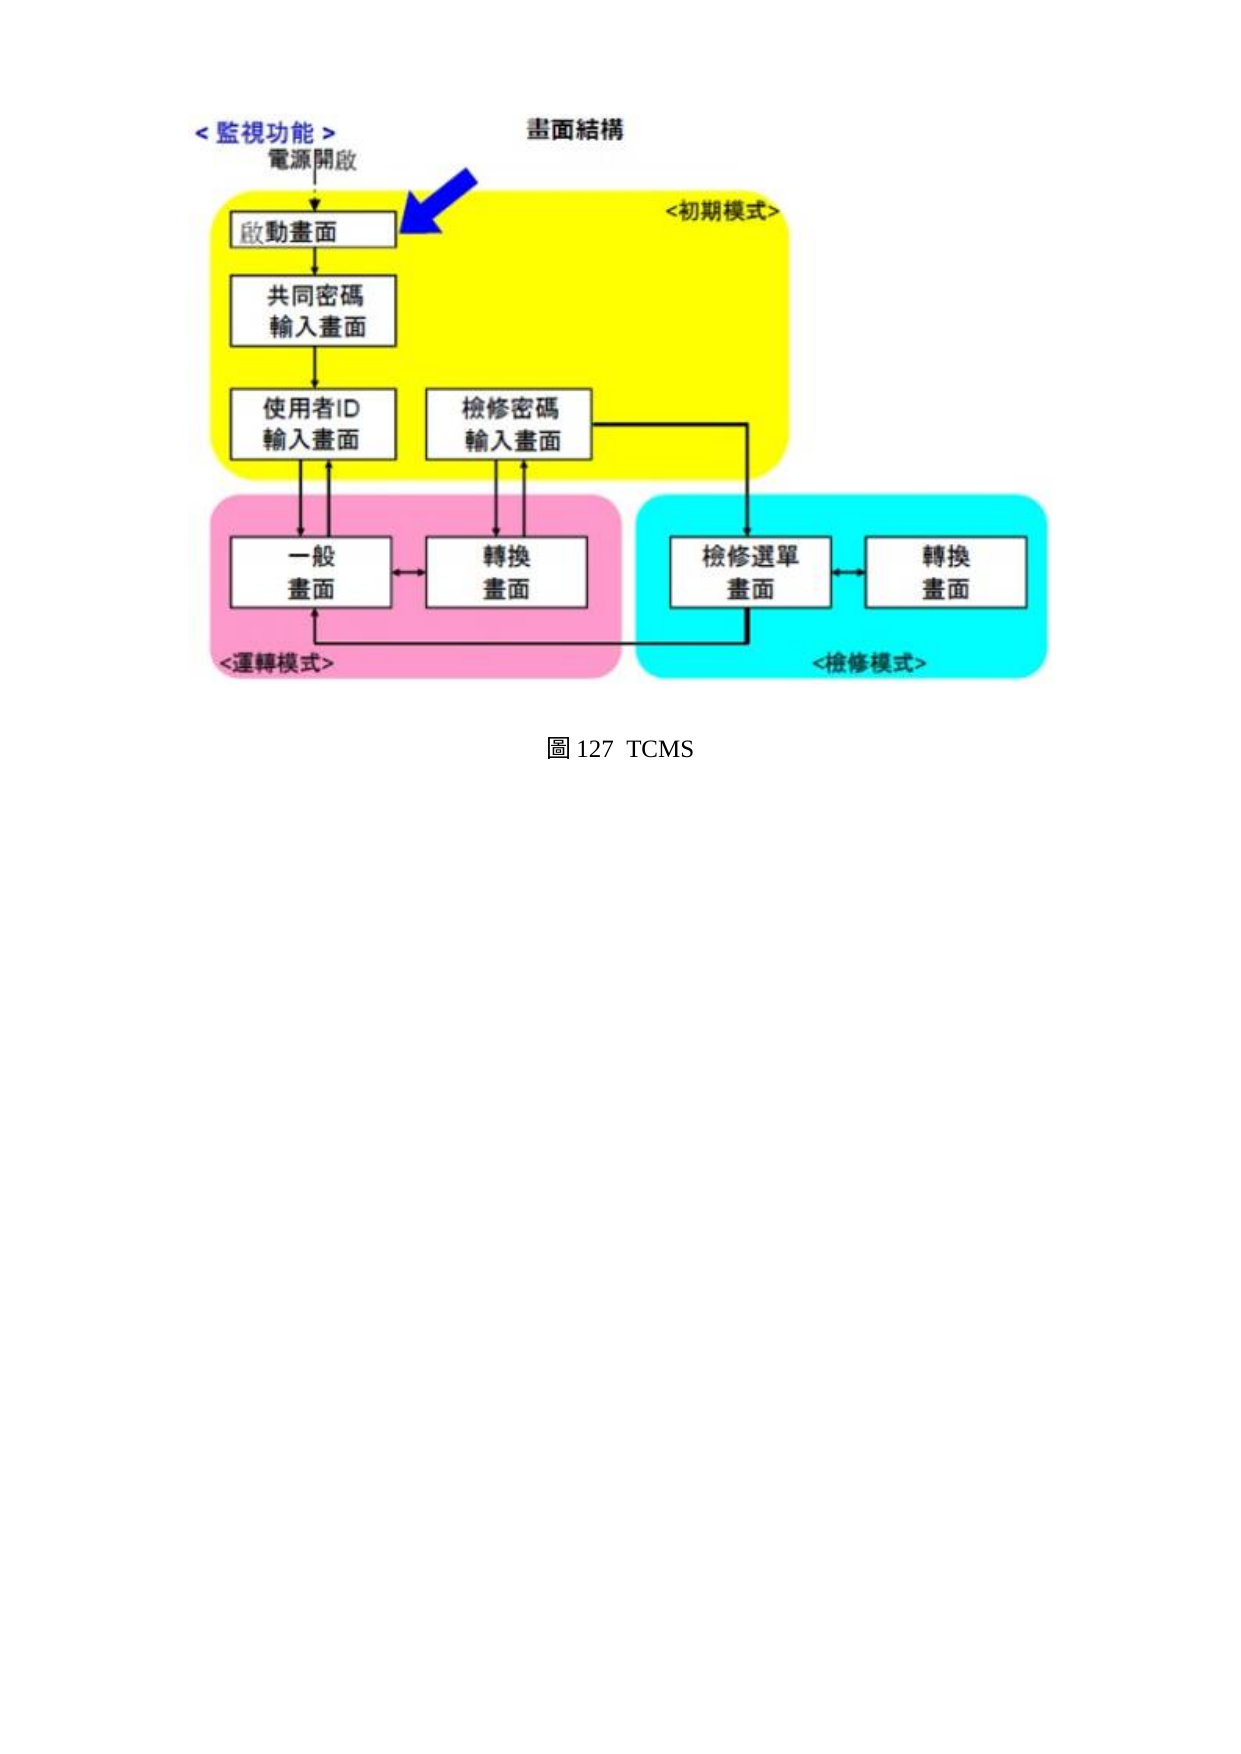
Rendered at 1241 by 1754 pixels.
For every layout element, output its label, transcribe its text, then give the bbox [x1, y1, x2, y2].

text 圖127 TCMS [118, 728, 1122, 766]
picture [188, 114, 1053, 684]
